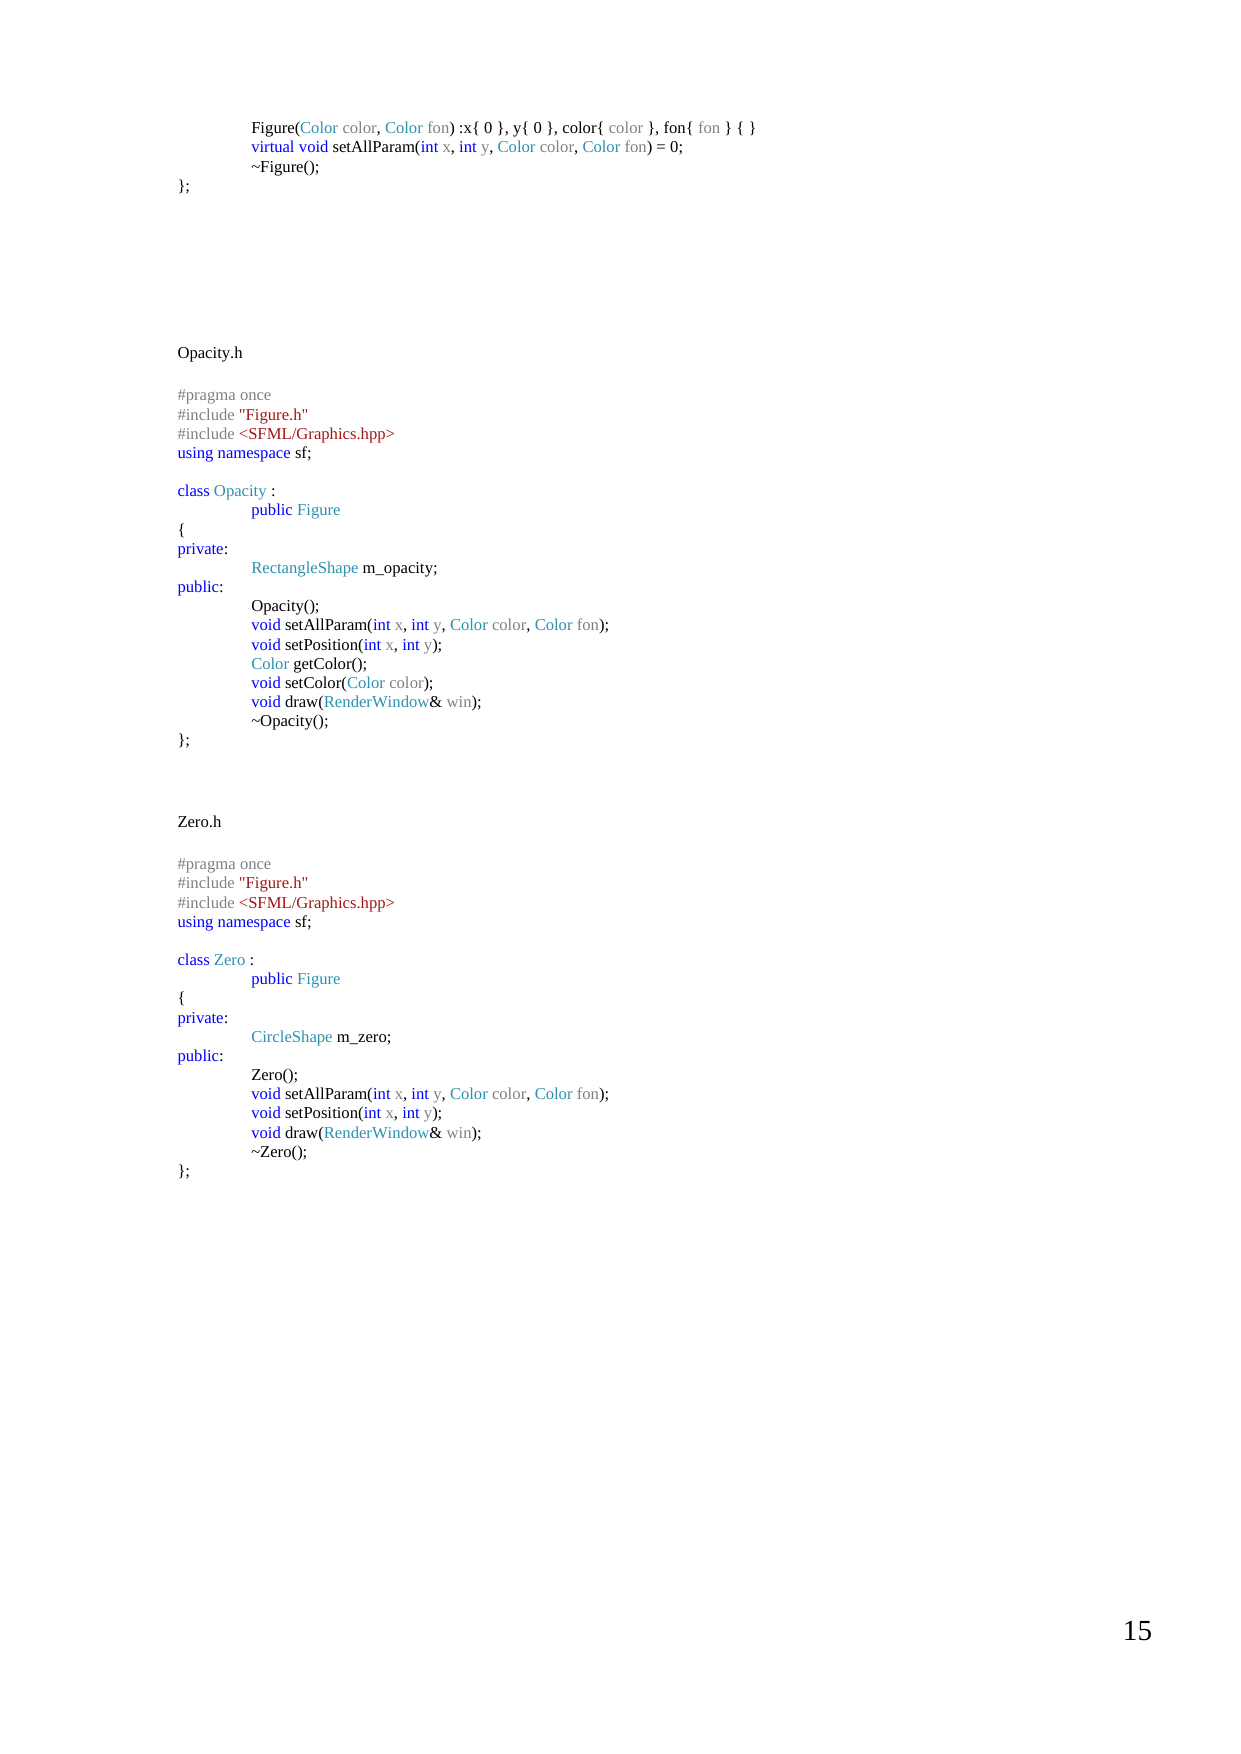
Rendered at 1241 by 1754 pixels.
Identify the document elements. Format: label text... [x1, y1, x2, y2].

text #include "Figure.h" [177, 873, 1152, 892]
text ~Opacity(); [177, 711, 1152, 730]
text }; [177, 1161, 1152, 1180]
text #include <SFML/Graphics.hpp> [177, 423, 1152, 443]
text Figure(Color color, Color fon) :x{ 0 }, y{ 0 }, color{ color }, fon{ fon } { } [177, 118, 1152, 137]
text public: [177, 577, 1152, 596]
text private: [177, 538, 1152, 558]
text void setPosition(int x, int y); [177, 634, 1152, 653]
text #include "Figure.h" [177, 404, 1152, 423]
text Color getColor(); [177, 653, 1152, 673]
text virtual void setAllParam(int x, int y, Color color, Color fon) = 0; [177, 137, 1152, 156]
text #include <SFML/Graphics.hpp> [177, 892, 1152, 912]
text class Opacity : [177, 481, 1152, 500]
text void setColor(Color color); [177, 673, 1152, 692]
text public: [177, 1046, 1152, 1065]
text void setAllParam(int x, int y, Color color, Color fon); [177, 615, 1152, 634]
text ~Figure(); [177, 156, 1152, 176]
text CircleShape m_zero; [177, 1027, 1152, 1046]
text Zero(); [177, 1065, 1152, 1084]
text void draw(RenderWindow& win); [177, 1122, 1152, 1142]
text void setAllParam(int x, int y, Color color, Color fon); [177, 1084, 1152, 1103]
text Opacity(); [177, 596, 1152, 615]
text class Zero : [177, 950, 1152, 969]
text }; [177, 730, 1152, 749]
text #pragma once [177, 854, 1152, 873]
text using namespace sf; [177, 912, 1152, 931]
text #pragma once [177, 385, 1152, 404]
text }; [177, 176, 1152, 195]
text using namespace sf; [177, 443, 1152, 462]
text private: [177, 1007, 1152, 1027]
text void draw(RenderWindow& win); [177, 692, 1152, 711]
text void setPosition(int x, int y); [177, 1103, 1152, 1122]
text { [177, 988, 1152, 1007]
text ~Zero(); [177, 1142, 1152, 1161]
text Opacity.h [177, 342, 1152, 362]
text { [177, 519, 1152, 538]
text Zero.h [177, 811, 1152, 831]
text public Figure [177, 969, 1152, 988]
text RectangleShape m_opacity; [177, 558, 1152, 577]
text public Figure [177, 500, 1152, 519]
